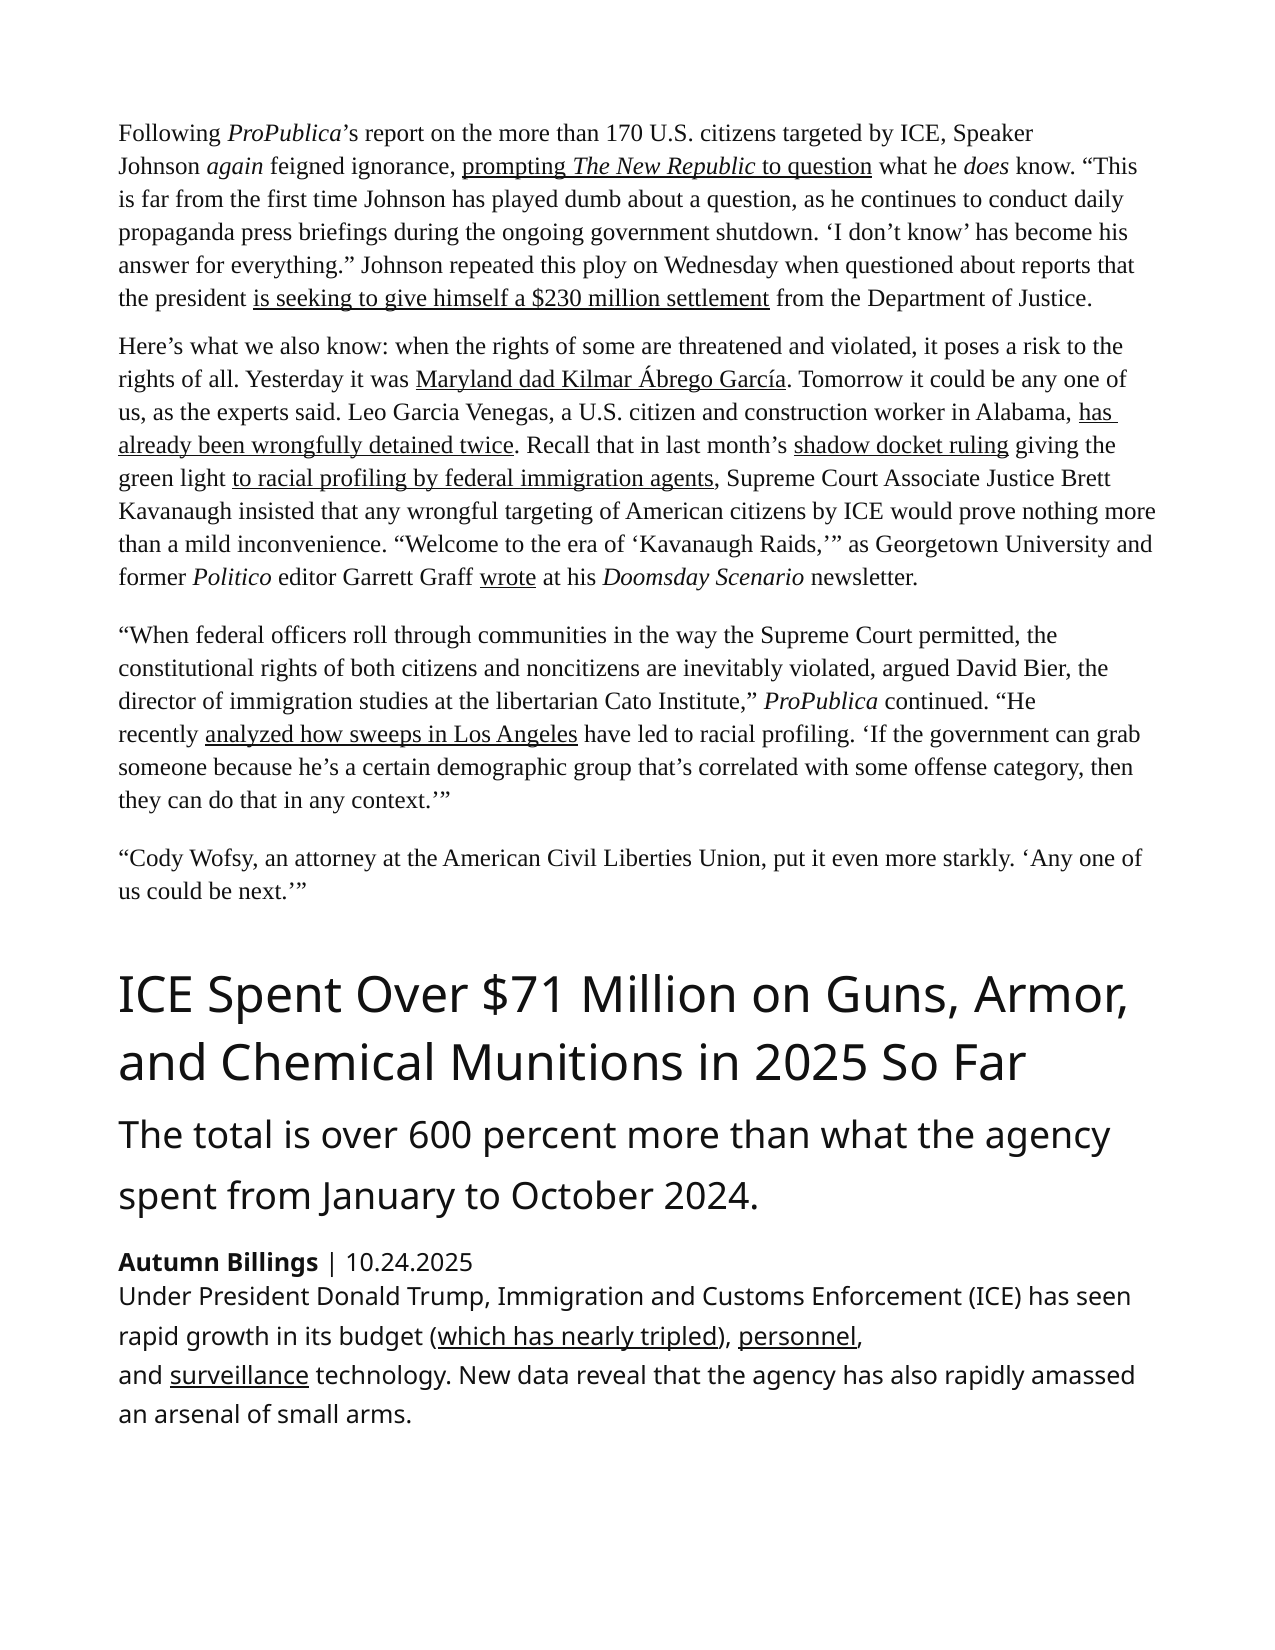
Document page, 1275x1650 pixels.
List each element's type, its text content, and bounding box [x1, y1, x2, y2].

text Autumn Billings | 10.24.2025 [118, 1245, 1157, 1279]
text “Cody Wofsy, an attorney at the American Civil Liberties Union, put it even more starkly. ‘Any one of us could be next.’” [118, 843, 1157, 905]
text Here’s what we also know: when the rights of some are threatened and violated, it poses a risk to the rights of all. Yesterday it was Maryland dad Kilmar Ábrego García. Tomorrow it could be any one of us, as the experts said. Leo Garcia Venegas, a U.S. citizen and construction worker in Alabama, has already been wrongfully detained twice. Recall that in last month’s shadow docket ruling giving the green light to racial profiling by federal immigration agents, Supreme Court Associate Justice Brett Kavanaugh insisted that any wrongful targeting of American citizens by ICE would prove nothing more than a mild inconvenience. “Welcome to the era of ‘Kavanaugh Raids,’” as Georgetown University and former Politico editor Garrett Graff wrote at his Doomsday Scenario newsletter. [118, 331, 1157, 591]
subtitle ICE Spent Over $71 Million on Guns, Armor, and Chemical Munitions in 2025 So Far [118, 959, 1157, 1095]
text Following ProPublica’s report on the more than 170 U.S. citizens targeted by ICE, Speaker Johnson again feigned ignorance, prompting The New Republic to question what he does know. “This is far from the first time Johnson has played dumb about a question, as he continues to conduct daily propaganda press briefings during the ongoing government shutdown. ‘I don’t know’ has become his answer for everything.” Johnson repeated this ploy on Wednesday when questioned about reports that the president is seeking to give himself a $230 million settlement from the Department of Justice. [118, 118, 1157, 312]
subtitle The total is over 600 percent more than what the agency spent from January to October 2024. [118, 1108, 1157, 1220]
text Under President Donald Trump, Immigration and Customs Enforcement (ICE) has seen rapid growth in its budget (which has nearly tripled), personnel, and surveillance technology. New data reveal that the agency has also rapidly amassed an arsenal of small arms. [118, 1279, 1157, 1431]
text “When federal officers roll through communities in the way the Supreme Court permitted, the constitutional rights of both citizens and noncitizens are inevitably violated, argued David Bier, the director of immigration studies at the libertarian Cato Institute,” ProPublica continued. “He recently analyzed how sweeps in Los Angeles have led to racial profiling. ‘If the government can grab someone because he’s a certain demographic group that’s correlated with some offense category, then they can do that in any context.’” [118, 620, 1157, 814]
